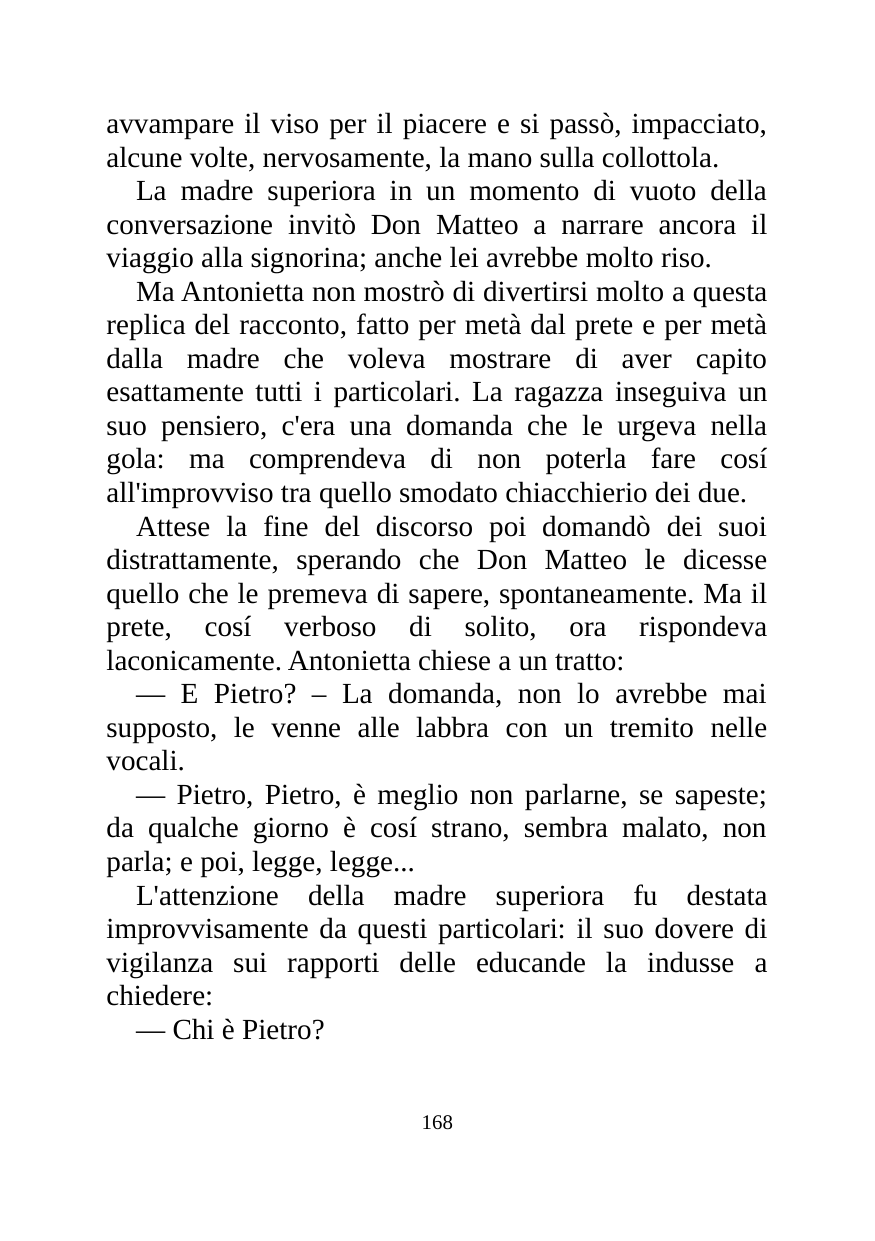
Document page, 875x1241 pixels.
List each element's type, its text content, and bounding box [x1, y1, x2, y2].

text — Pietro, Pietro, è meglio non parlarne, se sapeste; da qualche giorno è cosí strano, sembra malato, non parla; e poi, legge, legge... [106, 777, 768, 878]
text — E Pietro? – La domanda, non lo avrebbe mai supposto, le venne alle labbra con un tremito nelle vocali. [106, 676, 768, 777]
text Attese la fine del discorso poi domandò dei suoi distrattamente, sperando che Don Matteo le dicesse quello che le premeva di sapere, spontaneamente. Ma il prete, cosí verboso di solito, ora rispondeva laconicamente. Antonietta chiese a un tratto: [106, 509, 768, 676]
text La madre superiora in un momento di vuoto della conversazione invitò Don Matteo a narrare ancora il viaggio alla signorina; anche lei avrebbe molto riso. [106, 173, 768, 274]
text L'attenzione della madre superiora fu destata improvvisamente da questi particolari: il suo dovere di vigilanza sui rapporti delle educande la indusse a chiedere: [106, 878, 768, 1012]
text Ma Antonietta non mostrò di divertirsi molto a questa replica del racconto, fatto per metà dal prete e per metà dalla madre che voleva mostrare di aver capito esattamente tutti i particolari. La ragazza inseguiva un suo pensiero, c'era una domanda che le urgeva nella gola: ma comprendeva di non poterla fare cosí all'improvviso tra quello smodato chiacchierio dei due. [106, 274, 768, 509]
text — Chi è Pietro? [106, 1012, 768, 1045]
text avvampare il viso per il piacere e si passò, impacciato, alcune volte, nervosamente, la mano sulla collottola. [106, 106, 768, 173]
